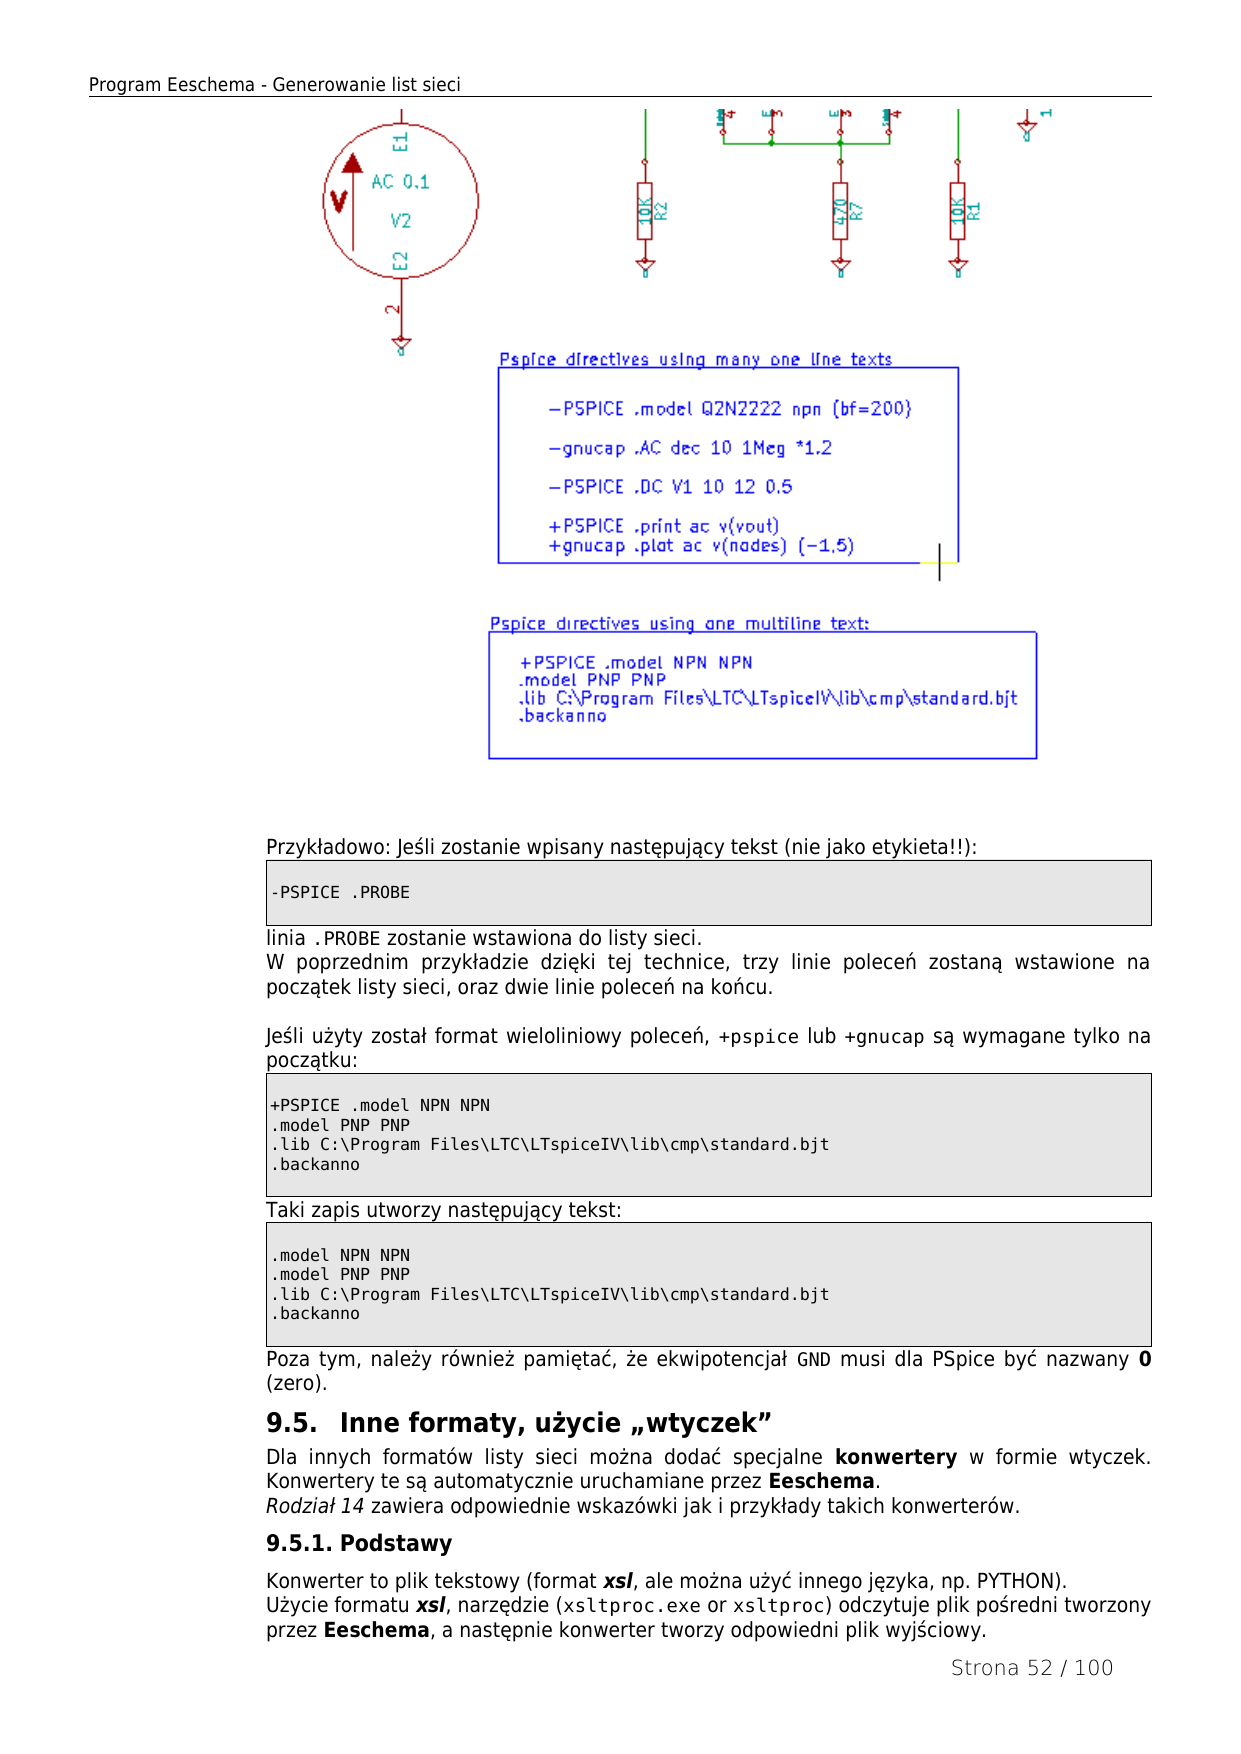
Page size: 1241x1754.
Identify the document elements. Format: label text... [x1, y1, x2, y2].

text .backanno [267, 1151, 1151, 1170]
text .model PNP PNP [267, 1112, 1151, 1131]
text W poprzednim przykładzie dzięki tej technice, trzy linie poleceń zostaną wstawione na początek listy sieci, oraz dwie linie poleceń na końcu. [266, 950, 1152, 999]
text Jeśli użyty został format wieloliniowy poleceń, +pspice lub +gnucap są wymagane tylko na początku: [266, 1024, 1152, 1073]
text -PSPICE .PROBE [267, 879, 1151, 898]
text .lib C:\Program Files\LTC\LTspiceIV\lib\cmp\standard.bjt [267, 1131, 1151, 1151]
subtitle Podstawy [266, 1530, 1152, 1557]
text Przykładowo: Jeśli zostanie wpisany następujący tekst (nie jako etykieta!!): [266, 835, 1152, 859]
text Konwerter to plik tekstowy (format xsl, ale można użyć innego języka, np. PYTHON). [266, 1569, 1152, 1593]
text Rodział 14 zawiera odpowiednie wskazówki jak i przykłady takich konwerterów. [266, 1494, 1152, 1518]
text Poza tym, należy również pamiętać, że ekwipotencjał GND musi dla PSpice być nazwany 0 (zero). [266, 1347, 1152, 1396]
text Taki zapis utworzy następujący tekst: [266, 1197, 1152, 1222]
text +PSPICE .model NPN NPN [267, 1092, 1151, 1112]
text .backanno [267, 1300, 1151, 1319]
text .lib C:\Program Files\LTC\LTspiceIV\lib\cmp\standard.bjt [267, 1280, 1151, 1300]
text Dla innych formatów listy sieci można dodać specjalne konwertery w formie wtyczek. Konwertery te są automatycznie uruchamiane przez Eeschema. [266, 1445, 1152, 1494]
text Użycie formatu xsl, narzędzie (xsltproc.exe or xsltproc) odczytuje plik pośredni tworzony przez Eeschema, a następnie konwerter tworzy odpowiedni plik wyjściowy. [266, 1593, 1152, 1642]
text .model PNP PNP [267, 1261, 1151, 1280]
text linia .PROBE zostanie wstawiona do listy sieci. [266, 926, 1152, 950]
text .model NPN NPN [267, 1241, 1151, 1261]
subtitle Inne formaty, użycie „wtyczek” [266, 1407, 1152, 1439]
picture [265, 109, 1108, 805]
